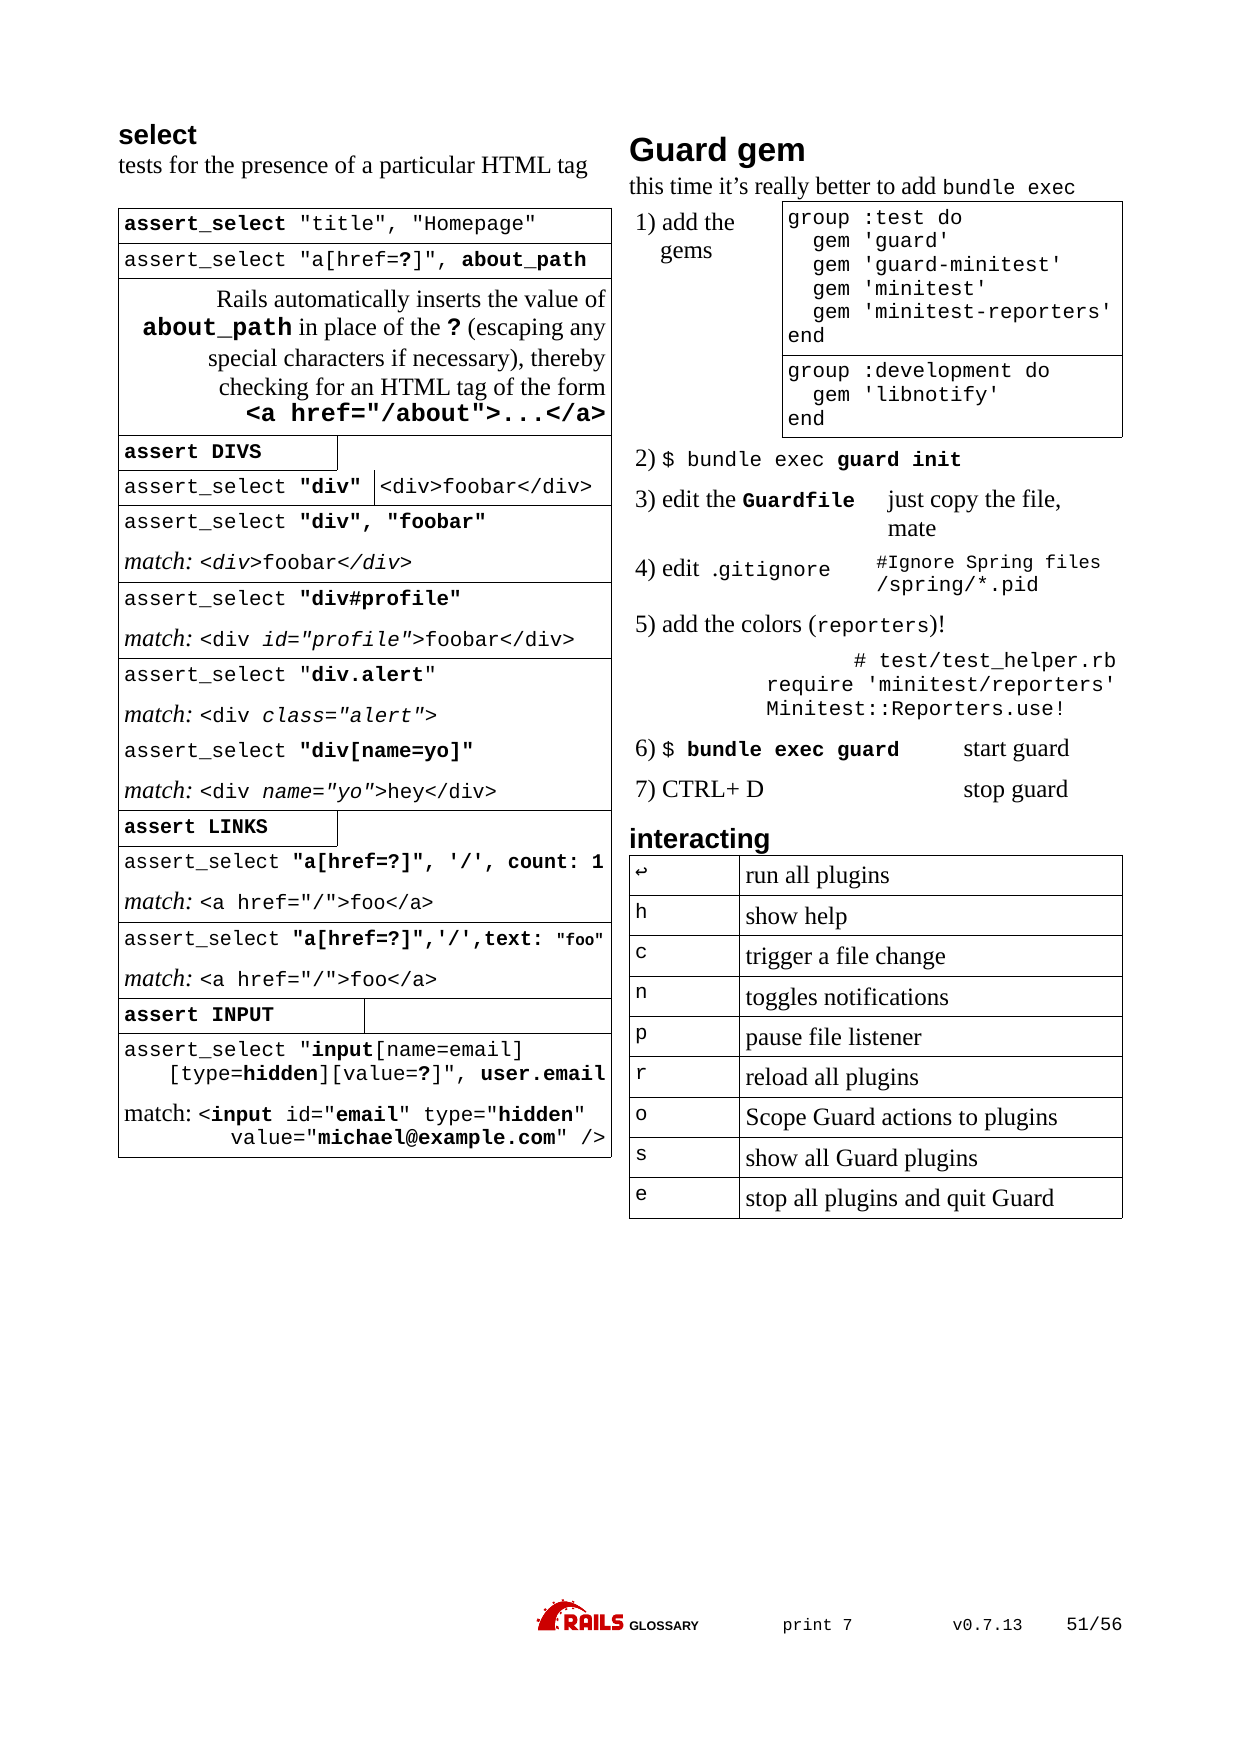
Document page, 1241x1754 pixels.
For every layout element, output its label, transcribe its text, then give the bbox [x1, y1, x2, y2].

table_cell # test/test_helper.rb require 'minitest/reporters' Minitest::Reporters.use! [629, 645, 1122, 727]
table_cell r [630, 1057, 739, 1097]
table_cell 6) $ bundle exec guard [629, 727, 957, 768]
table_cell p [630, 1017, 739, 1056]
table_cell trigger a file change [740, 936, 1122, 976]
table_cell o [630, 1098, 739, 1137]
table_cell just copy the file, mate [882, 478, 1122, 547]
subtitle select [118, 118, 611, 150]
table_header run all plugins [740, 856, 1122, 895]
table_cell s [630, 1138, 739, 1177]
table_cell match: <div id="profile">foobar</div> [119, 617, 611, 658]
table_cell match: <input id="email" type="hidden" value="michael@example.com" /> [119, 1092, 611, 1157]
table_cell Rails automatically inserts the value of about_path in place of the ? (escaping any special characters if necessary), thereby checking for an HTML tag of the form <a href="/about">...</a> [119, 279, 611, 435]
table_cell show help [740, 896, 1122, 935]
table_cell assert_select "input[name=email] [type=hidden][value=?]", user.email [119, 1034, 611, 1092]
subtitle Guard gem [629, 130, 1122, 168]
table_cell stop all plugins and quit Guard [740, 1178, 1122, 1218]
table_cell assert INPUT [119, 999, 364, 1033]
table_cell Scope Guard actions to plugins [740, 1098, 1122, 1137]
table_header group :test do gem 'guard' gem 'guard-minitest' gem 'minitest' gem 'minitest-reporters' end [783, 202, 1122, 354]
table_cell 4) edit .gitignore [629, 547, 870, 603]
table_cell assert_select "div[name=yo]" [119, 734, 611, 769]
table_cell start guard [958, 727, 1122, 768]
table_cell match: <a href="/">foo</a> [119, 881, 611, 922]
table_cell assert_select "a[href=?]", about_path [119, 244, 611, 278]
table_cell match: <div>foobar</div> [119, 541, 611, 582]
table_cell n [630, 977, 739, 1016]
table_cell match: <a href="/">foo</a> [119, 957, 611, 998]
table_cell pause file listener [740, 1017, 1122, 1056]
table_cell assert_select "a[href=?]",'/',text: "foo" [119, 923, 611, 957]
table_cell [629, 355, 782, 437]
table_cell show all Guard plugins [740, 1138, 1122, 1177]
table_cell c [630, 936, 739, 976]
table_cell assert_select "div" [119, 470, 374, 505]
table_cell toggles notifications [740, 977, 1122, 1016]
table_cell 5) add the colors (reporters)! [629, 604, 957, 644]
table_cell #Ignore Spring files /spring/*.pid [870, 547, 1122, 603]
table_cell [365, 999, 611, 1033]
table_cell 7) CTRL+ D [629, 768, 957, 808]
table_header assert_select "title", "Homepage" [119, 209, 611, 243]
text tests for the presence of a particular HTML tag [118, 150, 611, 179]
table_cell match: <div name="yo">hey</div> [119, 769, 611, 810]
table_header assert DIVS [119, 436, 337, 470]
table_cell assert_select "div#profile" [119, 583, 611, 617]
table_cell h [630, 896, 739, 935]
table_cell 2) $ bundle exec guard init [629, 437, 1122, 478]
table_cell reload all plugins [740, 1057, 1122, 1097]
table_cell <div>foobar</div> [375, 470, 611, 505]
text this time it’s really better to add bundle exec [629, 171, 1122, 201]
table_cell e [630, 1178, 739, 1218]
table_cell stop guard [958, 768, 1122, 808]
table_cell 3) edit the Guardfile [629, 478, 882, 547]
table_cell assert_select "div.alert" [119, 659, 611, 693]
table_cell assert LINKS [119, 811, 337, 846]
table_cell assert_select "div", "foobar" [119, 506, 611, 541]
table_cell [958, 604, 1122, 644]
table_header 1) add the gems [629, 201, 782, 354]
table_cell group :development do gem 'libnotify' end [783, 356, 1122, 437]
table_header [338, 436, 611, 470]
subtitle interacting [629, 823, 1122, 855]
table_cell assert_select "a[href=?]", '/', count: 1 [119, 846, 611, 881]
table_header ↩ [630, 856, 739, 895]
table_cell [338, 811, 611, 846]
table_cell match: <div class="alert"> [119, 693, 611, 734]
